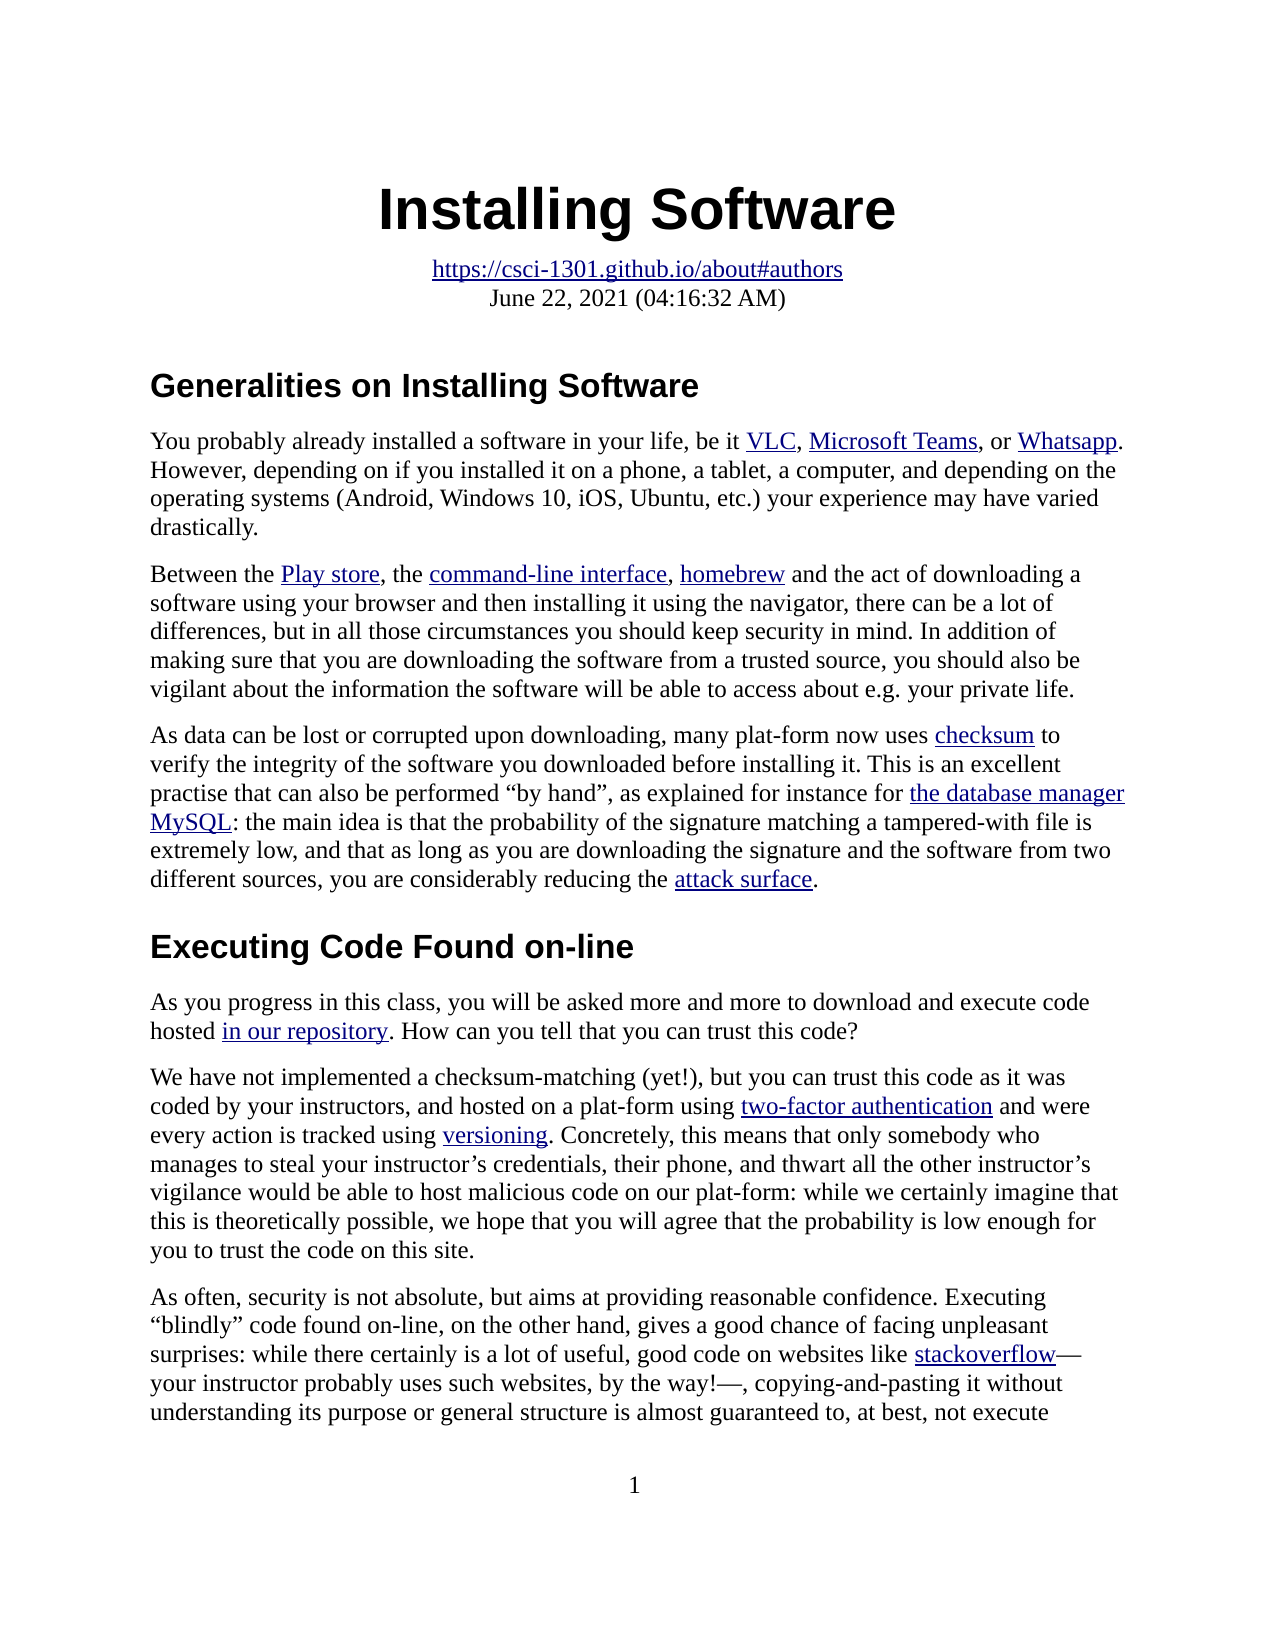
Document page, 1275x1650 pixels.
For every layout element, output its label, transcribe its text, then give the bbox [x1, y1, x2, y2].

text As you progress in this class, you will be asked more and more to download and execute code hosted in our repository. How can you tell that you can trust this code? [150, 987, 1125, 1044]
text We have not implemented a checksum-matching (yet!), but you can trust this code as it was coded by your instructors, and hosted on a plat-form using two-factor authentication and were every action is tracked using versioning. Concretely, this means that only somebody who manages to steal your instructor’s credentials, their phone, and thwart all the other instructor’s vigilance would be able to host malicious code on our plat-form: while we certainly imagine that this is theoretically possible, we hope that you will agree that the probability is low enough for you to trust the code on this site. [150, 1062, 1125, 1264]
title Installing Software [150, 175, 1125, 242]
text As data can be lost or corrupted upon downloading, many plat-form now uses checksum to verify the integrity of the software you downloaded before installing it. This is an excellent practise that can also be performed “by hand”, as explained for instance for the database manager MySQL: the main idea is that the probability of the signature matching a tampered-with file is extremely low, and that as long as you are downloading the signature and the software from two different sources, you are considerably reducing the attack surface. [150, 721, 1125, 893]
text https://csci-1301.github.io/about#authors [150, 254, 1125, 283]
subtitle Executing Code Found on-line [150, 927, 1125, 966]
text You probably already installed a software in your life, be it VLC, Microsoft Teams, or Whatsapp. However, depending on if you installed it on a phone, a tablet, a computer, and depending on the operating systems (Android, Windows 10, iOS, Ubuntu, etc.) your experience may have varied drastically. [150, 426, 1125, 541]
text June 22, 2021 (04:16:32 AM) [150, 283, 1125, 312]
subtitle Generalities on Installing Software [150, 366, 1125, 404]
text As often, security is not absolute, but aims at providing reasonable confidence. Executing “blindly” code found on-line, on the other hand, gives a good chance of facing unpleasant surprises: while there certainly is a lot of useful, good code on websites like stackoverflow—your instructor probably uses such websites, by the way!—, copying-and-pasting it without understanding its purpose or general structure is almost guaranteed to, at best, not execute [150, 1282, 1125, 1425]
text Between the Play store, the command-line interface, homebrew and the act of downloading a software using your browser and then installing it using the navigator, there can be a lot of differences, but in all those circumstances you should keep security in mind. In addition of making sure that you are downloading the software from a trusted source, you should also be vigilant about the information the software will be able to access about e.g. your private life. [150, 559, 1125, 703]
